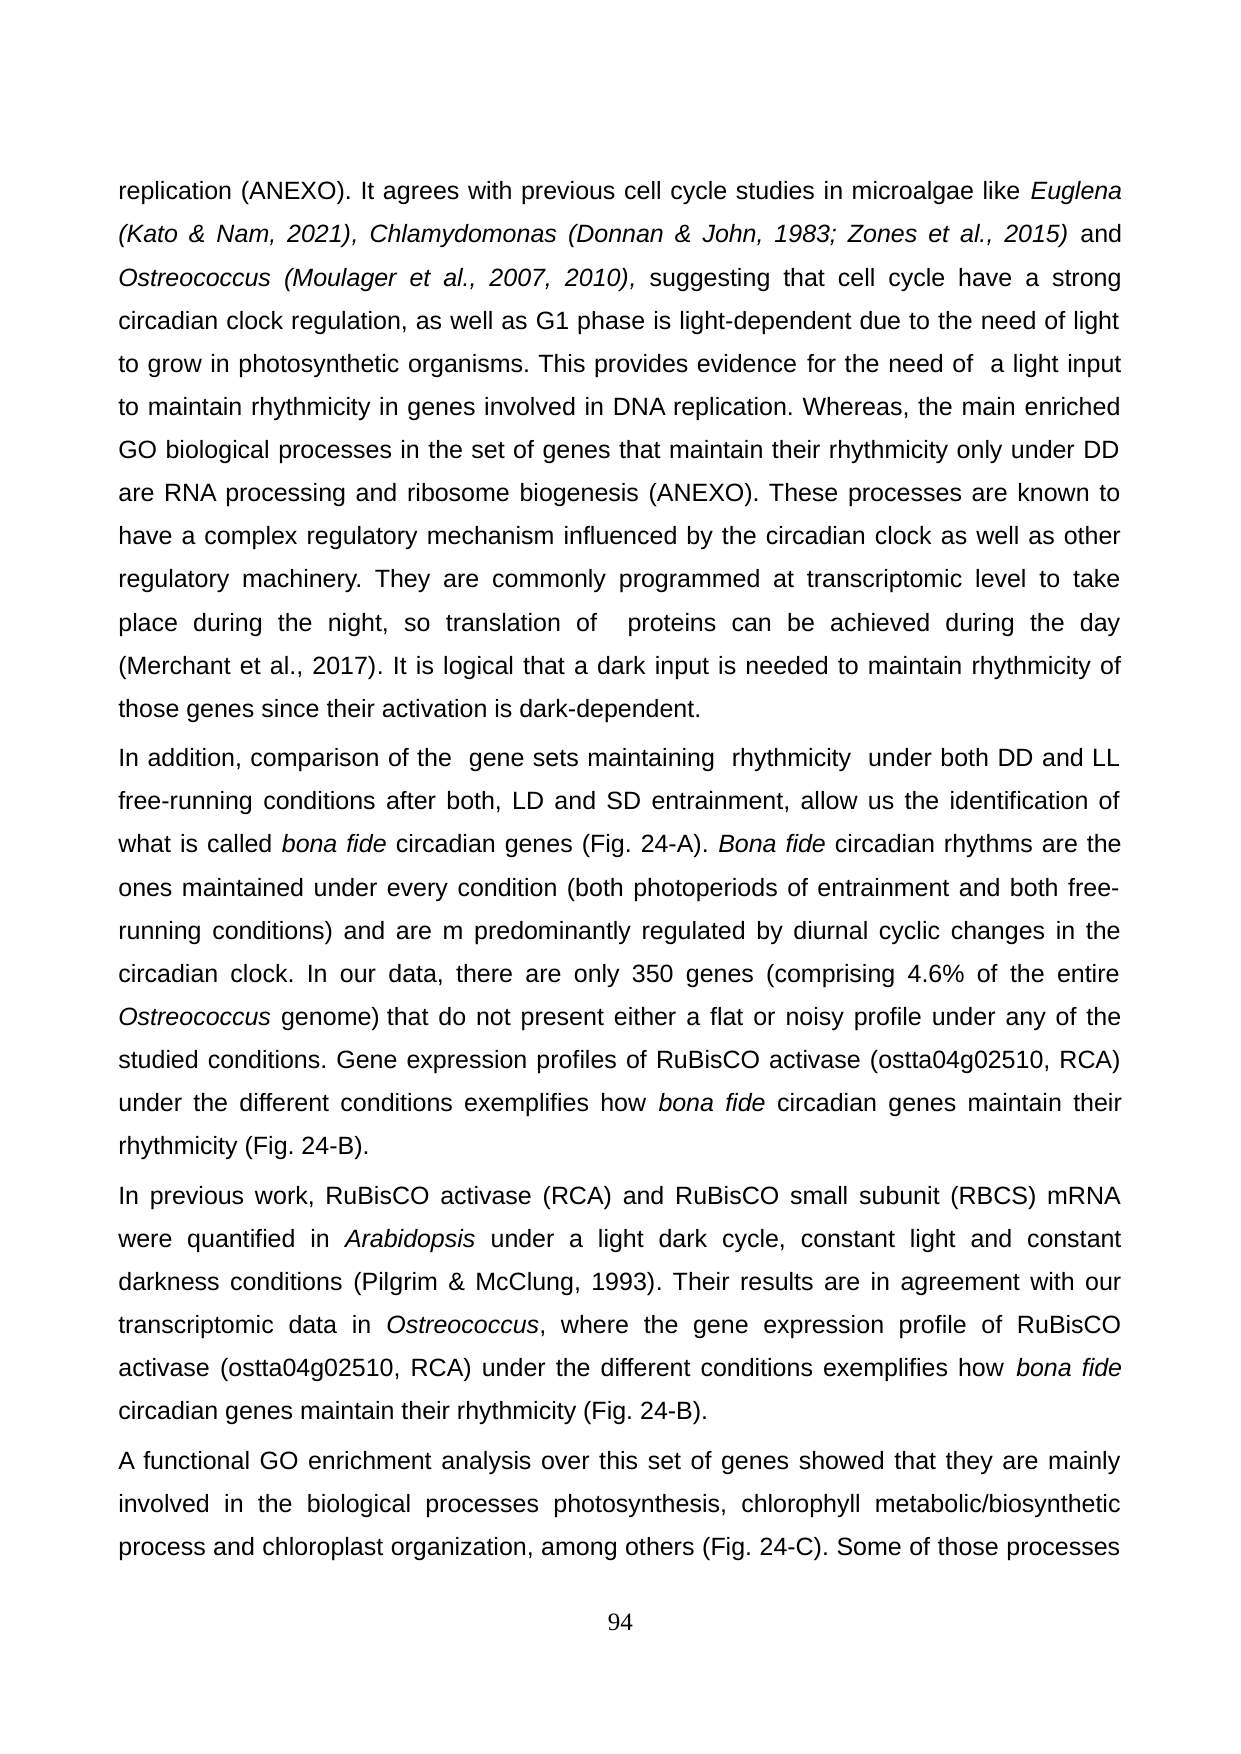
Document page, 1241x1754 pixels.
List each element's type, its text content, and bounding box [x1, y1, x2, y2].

text replication (ANEXO). It agrees with previous cell cycle studies in microalgae like Euglena (Kato & Nam, 2021)⁠, Chlamydomonas (Donnan & John, 1983; Zones et al., 2015)⁠ and Ostreococcus (Moulager et al., 2007, 2010)⁠, suggesting that cell cycle have a strong circadian clock regulation, as well as G1 phase is light-dependent due to the need of light to grow in photosynthetic organisms. This provides evidence for the need of a light input to maintain rhythmicity in genes involved in DNA replication. Whereas, the main enriched GO biological processes in the set of genes that maintain their rhythmicity only under DD are RNA processing and ribosome biogenesis (ANEXO). These processes are known to have a complex regulatory mechanism influenced by the circadian clock as well as other regulatory machinery. They are commonly programmed at transcriptomic level to take place during the night, so translation of proteins can be achieved during the day (Merchant et al., 2017)⁠. It is logical that a dark input is needed to maintain rhythmicity of those genes since their activation is dark-dependent. [118, 176, 1122, 723]
text A functional GO enrichment analysis over this set of genes showed that they are mainly involved in the biological processes photosynthesis, chlorophyll metabolic/biosynthetic process and chloroplast organization, among others (Fig. 24-C). Some of those processes [118, 1446, 1122, 1561]
text In addition, comparison of the gene sets maintaining rhythmicity under both DD and LL free-running conditions after both, LD and SD entrainment, allow us the identification of what is called bona fide circadian genes (Fig. 24-A). Bona fide circadian rhythms are the ones maintained under every condition (both photoperiods of entrainment and both free-running conditions) and are m predominantly regulated by diurnal cyclic changes in the circadian clock. In our data, there are only 350 genes (comprising 4.6% of the entire Ostreococcus genome) that do not present either a flat or noisy profile under any of the studied conditions. Gene expression profiles of RuBisCO activase (ostta04g02510, RCA) under the different conditions exemplifies how bona fide circadian genes maintain their rhythmicity (Fig. 24-B). [118, 743, 1122, 1160]
text In previous work, RuBisCO activase (RCA) and RuBisCO small subunit (RBCS) mRNA were quantified in Arabidopsis under a light dark cycle, constant light and constant darkness conditions (Pilgrim & McClung, 1993)⁠. Their results are in agreement with our transcriptomic data in Ostreococcus, where the gene expression profile of RuBisCO activase (ostta04g02510, RCA) under the different conditions exemplifies how bona fide circadian genes maintain their rhythmicity (Fig. 24-B). [118, 1181, 1122, 1425]
